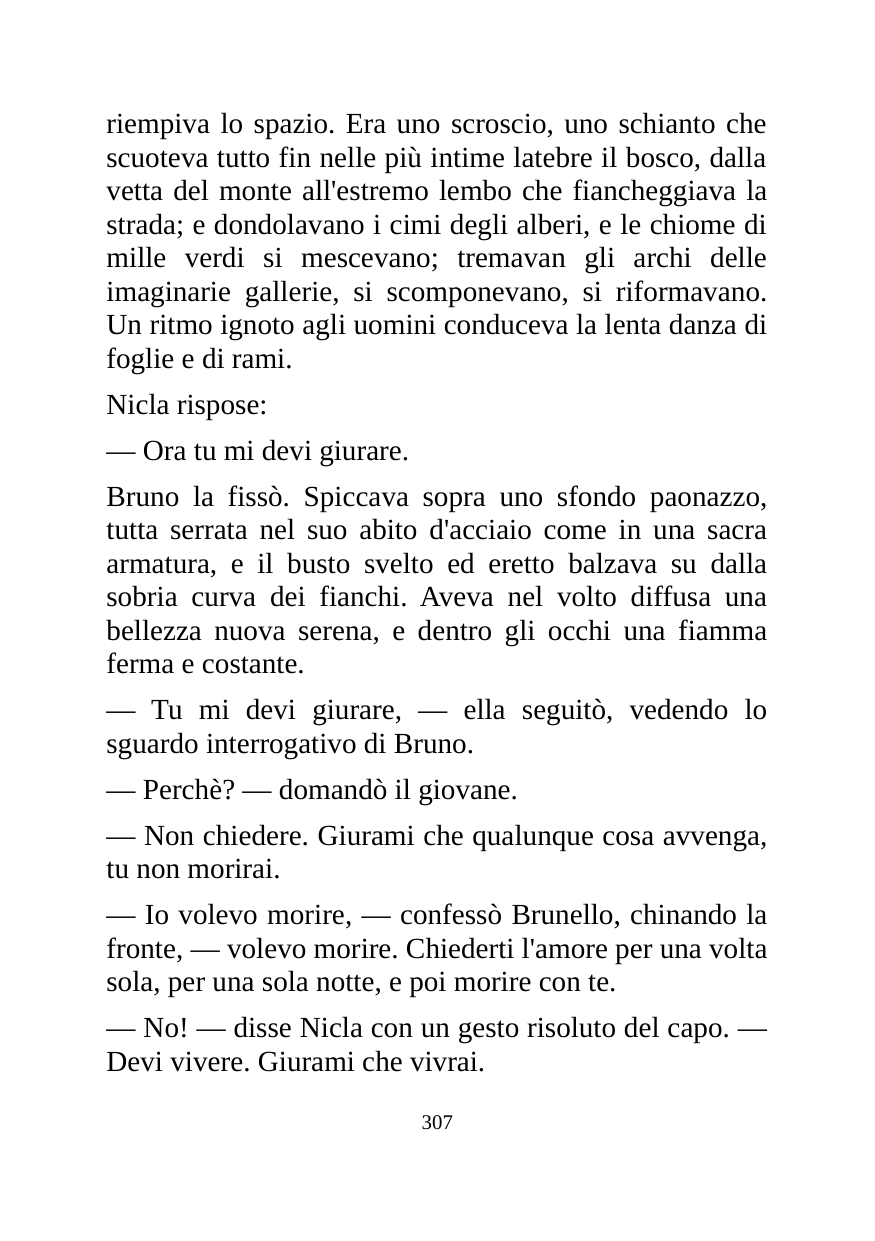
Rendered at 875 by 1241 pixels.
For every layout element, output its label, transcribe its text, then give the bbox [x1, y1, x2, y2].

text — Io volevo morire, — confessò Brunello, chinando la fronte, — volevo morire. Chiederti l'amore per una volta sola, per una sola notte, e poi morire con te. [106, 897, 768, 998]
text Nicla rispose: [106, 387, 768, 421]
text riempiva lo spazio. Era uno scroscio, uno schianto che scuoteva tutto fin nelle più intime latebre il bosco, dalla vetta del monte all'estremo lembo che fiancheggiava la strada; e dondolavano i cimi degli alberi, e le chiome di mille verdi si mescevano; tremavan gli archi delle imaginarie gallerie, si scomponevano, si riformavano. Un ritmo ignoto agli uomini conduceva la lenta danza di foglie e di rami. [106, 106, 768, 374]
text — Perchè? — domandò il giovane. [106, 772, 768, 806]
text — Non chiedere. Giurami che qualunque cosa avvenga, tu non morirai. [106, 818, 768, 885]
text — Ora tu mi devi giurare. [106, 433, 768, 466]
text Bruno la fissò. Spiccava sopra uno sfondo paonazzo, tutta serrata nel suo abito d'acciaio come in una sacra armatura, e il busto svelto ed eretto balzava su dalla sobria curva dei fianchi. Aveva nel volto diffusa una bellezza nuova serena, e dentro gli occhi una fiamma ferma e costante. [106, 479, 768, 680]
text — Tu mi devi giurare, — ella seguitò, vedendo lo sguardo interrogativo di Bruno. [106, 692, 768, 759]
text — No! — disse Nicla con un gesto risoluto del capo. — Devi vivere. Giurami che vivrai. [106, 1010, 768, 1077]
